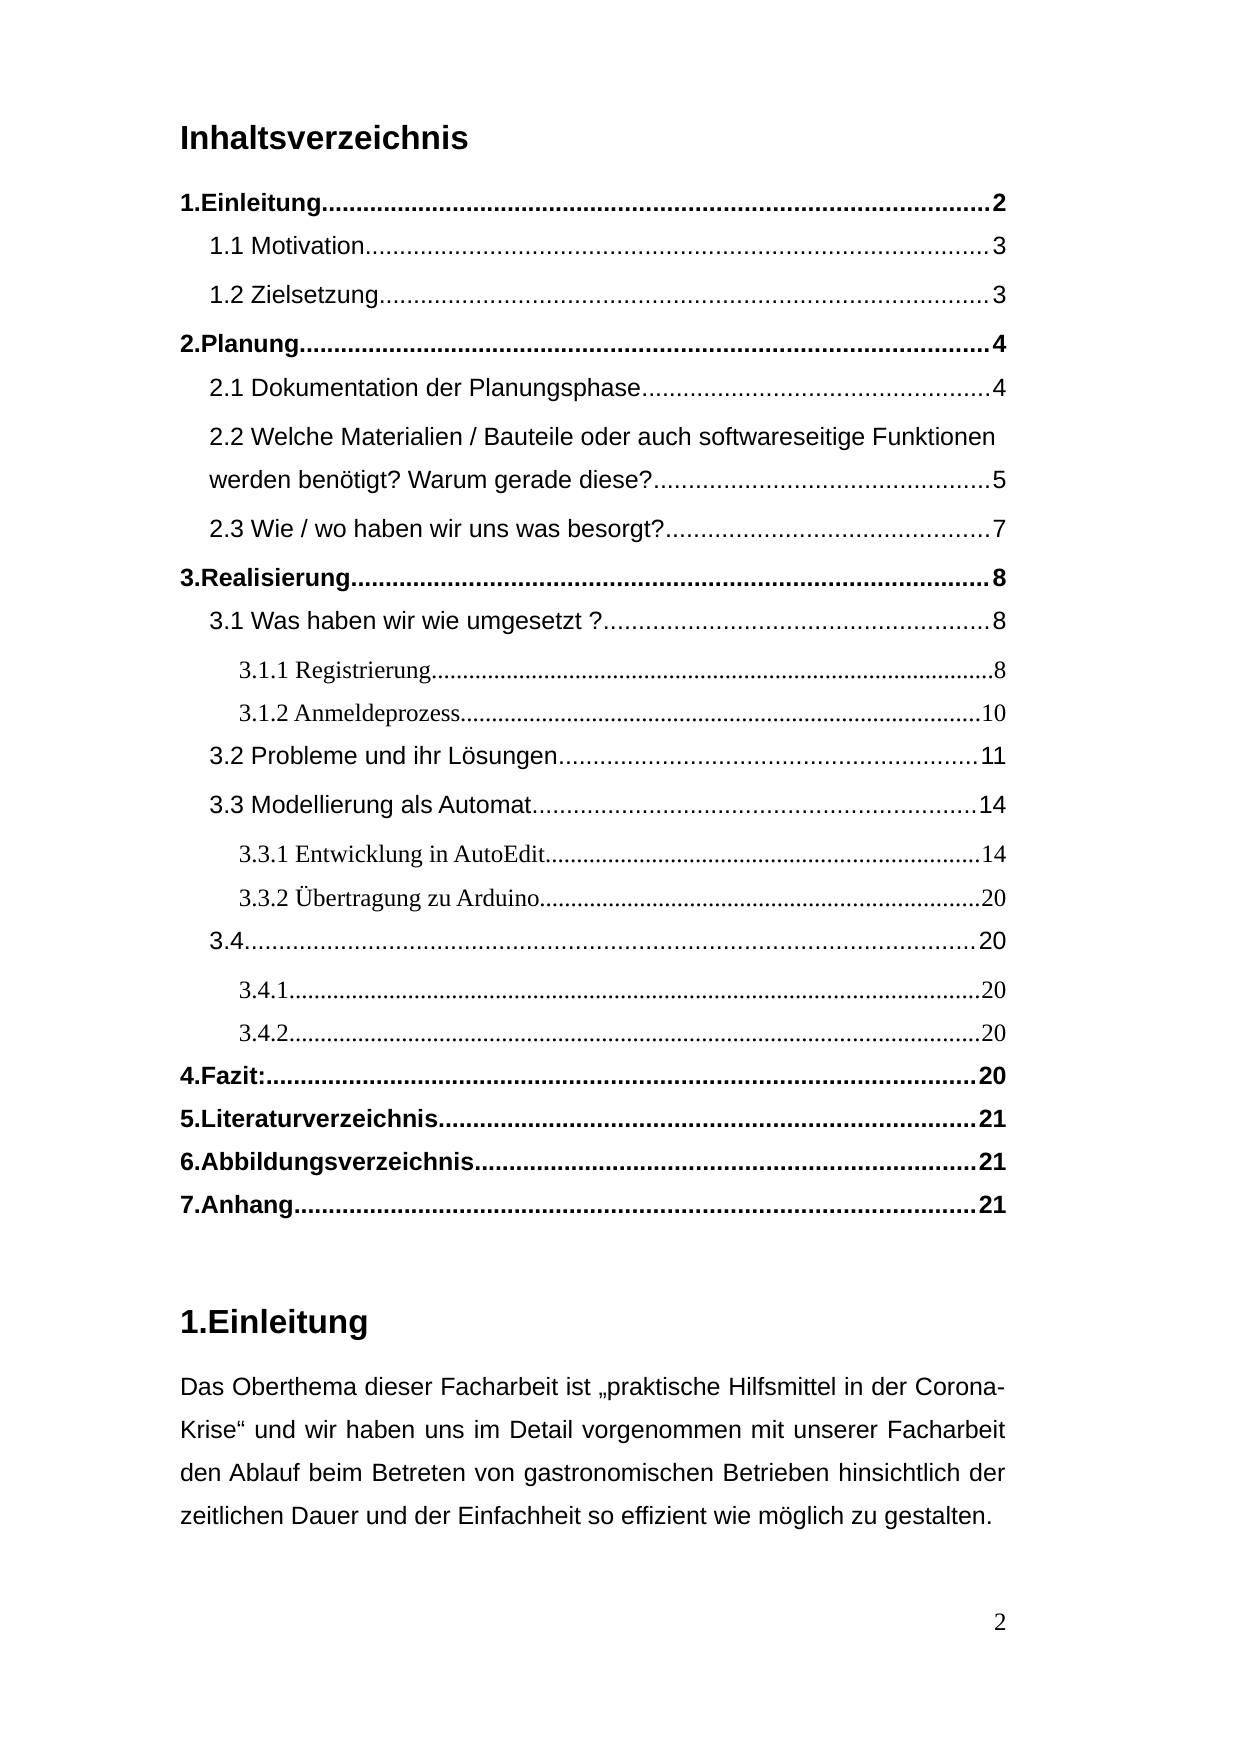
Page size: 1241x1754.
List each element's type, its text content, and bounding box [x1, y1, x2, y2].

text 1.1 Motivation 3 [209, 231, 1006, 260]
text 3.1 Was haben wir wie umgesetzt ? 8 [209, 606, 1006, 635]
text Das Oberthema dieser Facharbeit ist „praktische Hilfsmittel in der Corona-Krise“ und wir haben uns im Detail vorgenommen mit unserer Facharbeit den Ablauf beim Betreten von gastronomischen Betrieben hinsichtlich der zeitlichen Dauer und der Einfachheit so effizient wie möglich zu gestalten. [180, 1372, 1006, 1530]
text 2.2 Welche Materialien / Bauteile oder auch softwareseitige Funktionen werden benötigt? Warum gerade diese? 5 [209, 422, 1006, 493]
text 3.1.2 Anmeldeprozess 10 [239, 698, 1006, 727]
text 3.3.2 Übertragung zu Arduino 20 [239, 883, 1006, 911]
text 3.Realisierung 8 [180, 563, 1006, 592]
text 2.3 Wie / wo haben wir uns was besorgt? 7 [209, 514, 1006, 543]
text 3.3.1 Entwicklung in AutoEdit 14 [239, 839, 1006, 868]
text 6.Abbildungsverzeichnis 21 [180, 1147, 1006, 1176]
text 5.Literaturverzeichnis 21 [180, 1104, 1006, 1133]
text 3.1.1 Registrierung 8 [239, 655, 1006, 684]
text 3.2 Probleme und ihr Lösungen 11 [209, 741, 1006, 770]
text 3.4 20 [209, 926, 1006, 954]
text 3.4.2 20 [239, 1018, 1006, 1047]
text 3.3 Modellierung als Automat 14 [209, 790, 1006, 819]
text 7.Anhang 21 [180, 1190, 1006, 1219]
subtitle 1.Einleitung [180, 1302, 1006, 1340]
subtitle Inhaltsverzeichnis [180, 118, 1006, 157]
text 2.1 Dokumentation der Planungsphase 4 [209, 373, 1006, 401]
text 4.Fazit: 20 [180, 1061, 1006, 1090]
text 1.Einleitung 2 [180, 188, 1006, 217]
text 1.2 Zielsetzung 3 [209, 280, 1006, 309]
text 2.Planung 4 [180, 329, 1006, 358]
text 3.4.1 20 [239, 975, 1006, 1003]
